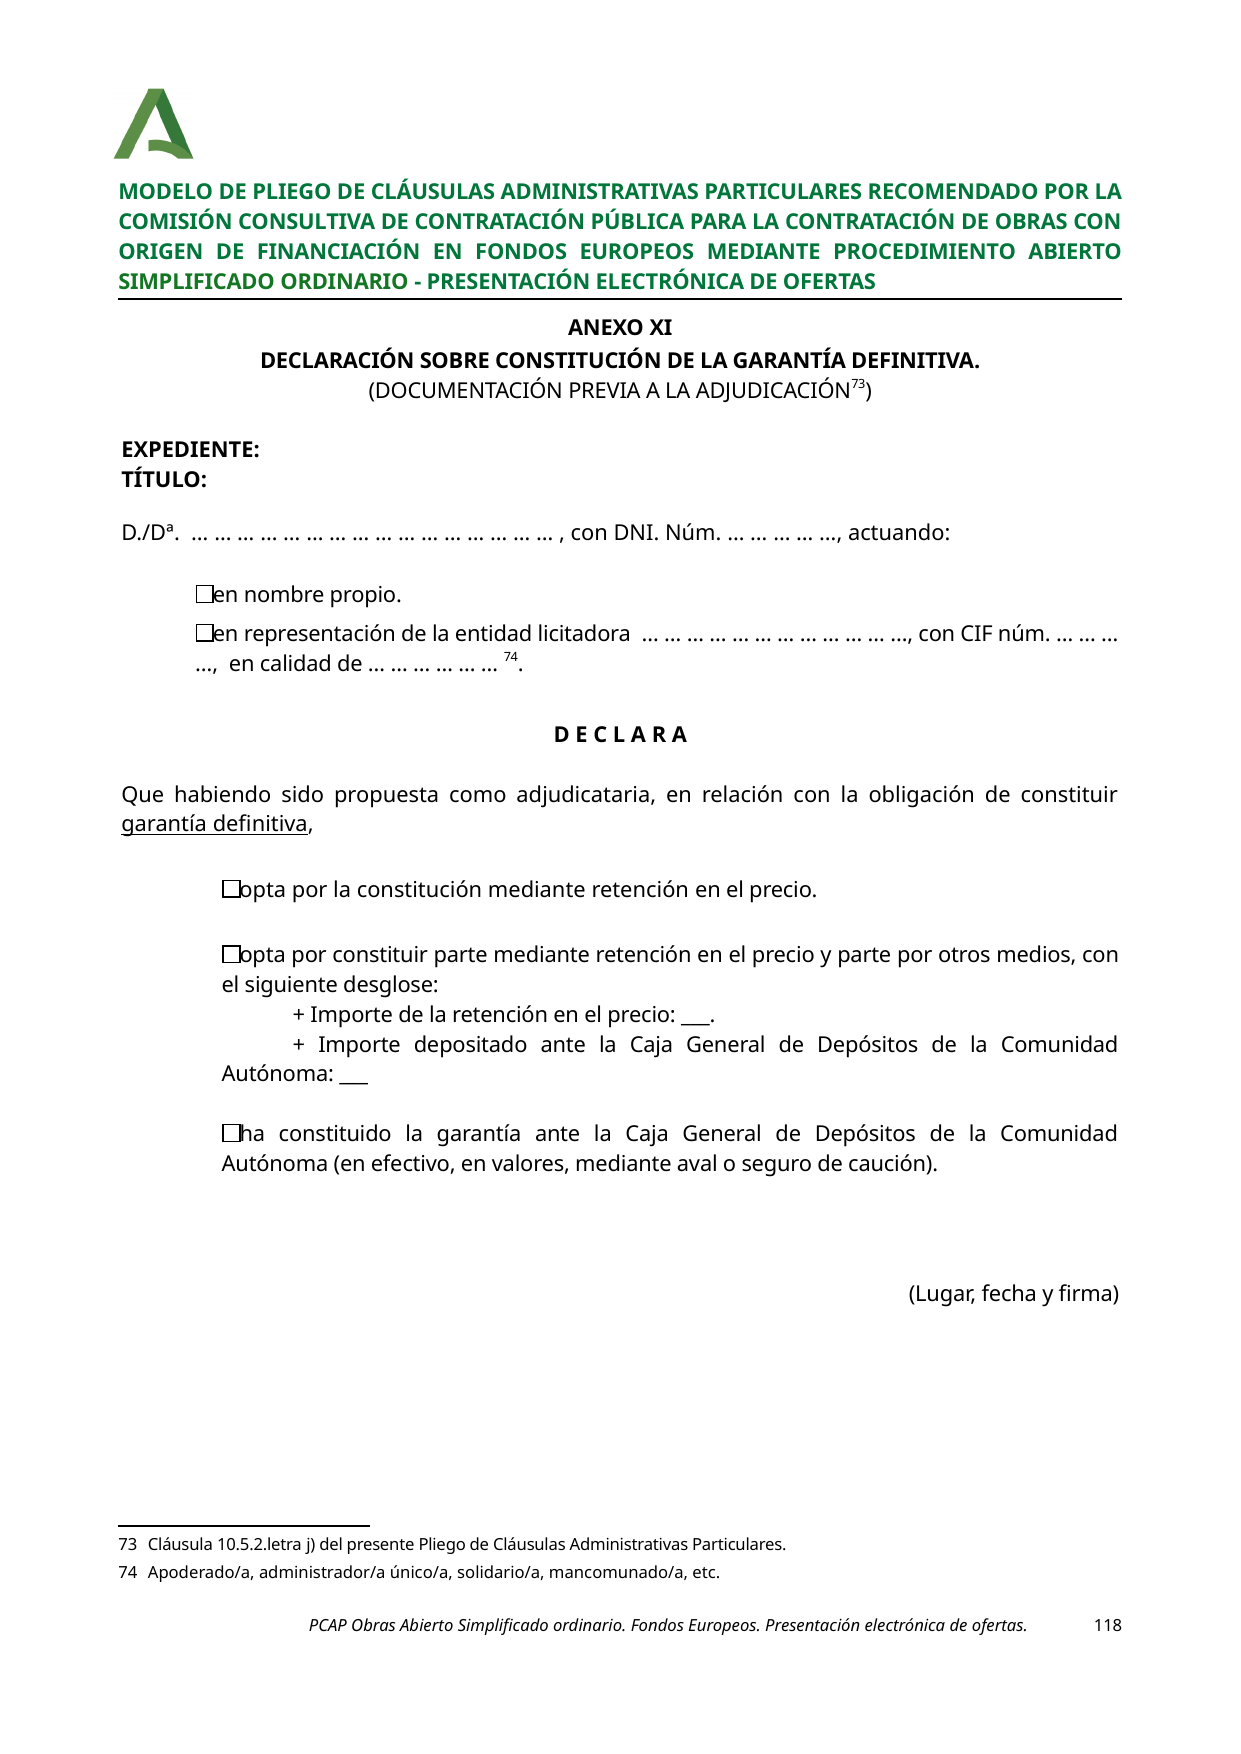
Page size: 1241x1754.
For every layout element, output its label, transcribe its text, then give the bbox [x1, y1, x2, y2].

text en representación de la entidad licitadora … … … … … … … … … … … …, con CIF núm. … … … …, en calidad de … … … … … … . [192, 615, 1122, 680]
text DECLARACIÓN SOBRE CONSTITUCIÓN DE LA GARANTÍA DEFINITIVA. [118, 342, 1122, 375]
text MODELO DE PLIEGO DE CLÁUSULAS ADMINISTRATIVAS PARTICULARES RECOMENDADO POR LA COMISIÓN CONSULTIVA DE CONTRATACIÓN PÚBLICA PARA LA CONTRATACIÓN DE OBRAS CON ORIGEN DE FINANCIACIÓN EN FONDOS EUROPEOS MEDIANTE PROCEDIMIENTO ABIERTO SIMPLIFICADO ORDINARIO - PRESENTACIÓN ELECTRÓNICA DE OFERTAS [118, 176, 1122, 298]
picture [109, 84, 198, 163]
text + Importe de la retención en el precio: ___. [218, 999, 1122, 1029]
text ha constituido la garantía ante la Caja General de Depósitos de la Comunidad Autónoma (en efectivo, en valores, mediante aval o seguro de caución). [218, 1118, 1122, 1178]
text D E C L A R A [118, 719, 1122, 749]
text (DOCUMENTACIÓN PREVIA A LA ADJUDICACIÓN) [118, 375, 1122, 404]
text ANEXO XI [118, 312, 1122, 342]
text opta por constituir parte mediante retención en el precio y parte por otros medios, con el siguiente desglose: [218, 936, 1122, 999]
text Cláusula 10.5.2.letra j) del presente Pliego de Cláusulas Administrativas Particulares. [118, 1532, 1122, 1555]
text en nombre propio. [189, 579, 1122, 609]
text opta por la constitución mediante retención en el precio. [213, 871, 1122, 904]
text (Lugar, fecha y firma) [118, 1275, 1122, 1310]
text + Importe depositado ante la Caja General de Depósitos de la Comunidad Autónoma: ___ [218, 1029, 1122, 1088]
text Apoderado/a, administrador/a único/a, solidario/a, mancomunado/a, etc. [118, 1561, 1122, 1584]
text D./Dª. … … … … … … … … … … … … … … … … , con DNI. Núm. … … … … …, actuando: [118, 517, 1122, 546]
text TÍTULO: [118, 464, 1122, 494]
text EXPEDIENTE: [118, 434, 1122, 464]
text Que habiendo sido propuesta como adjudicataria, en relación con la obligación de constituir garantía definitiva, [118, 779, 1122, 838]
